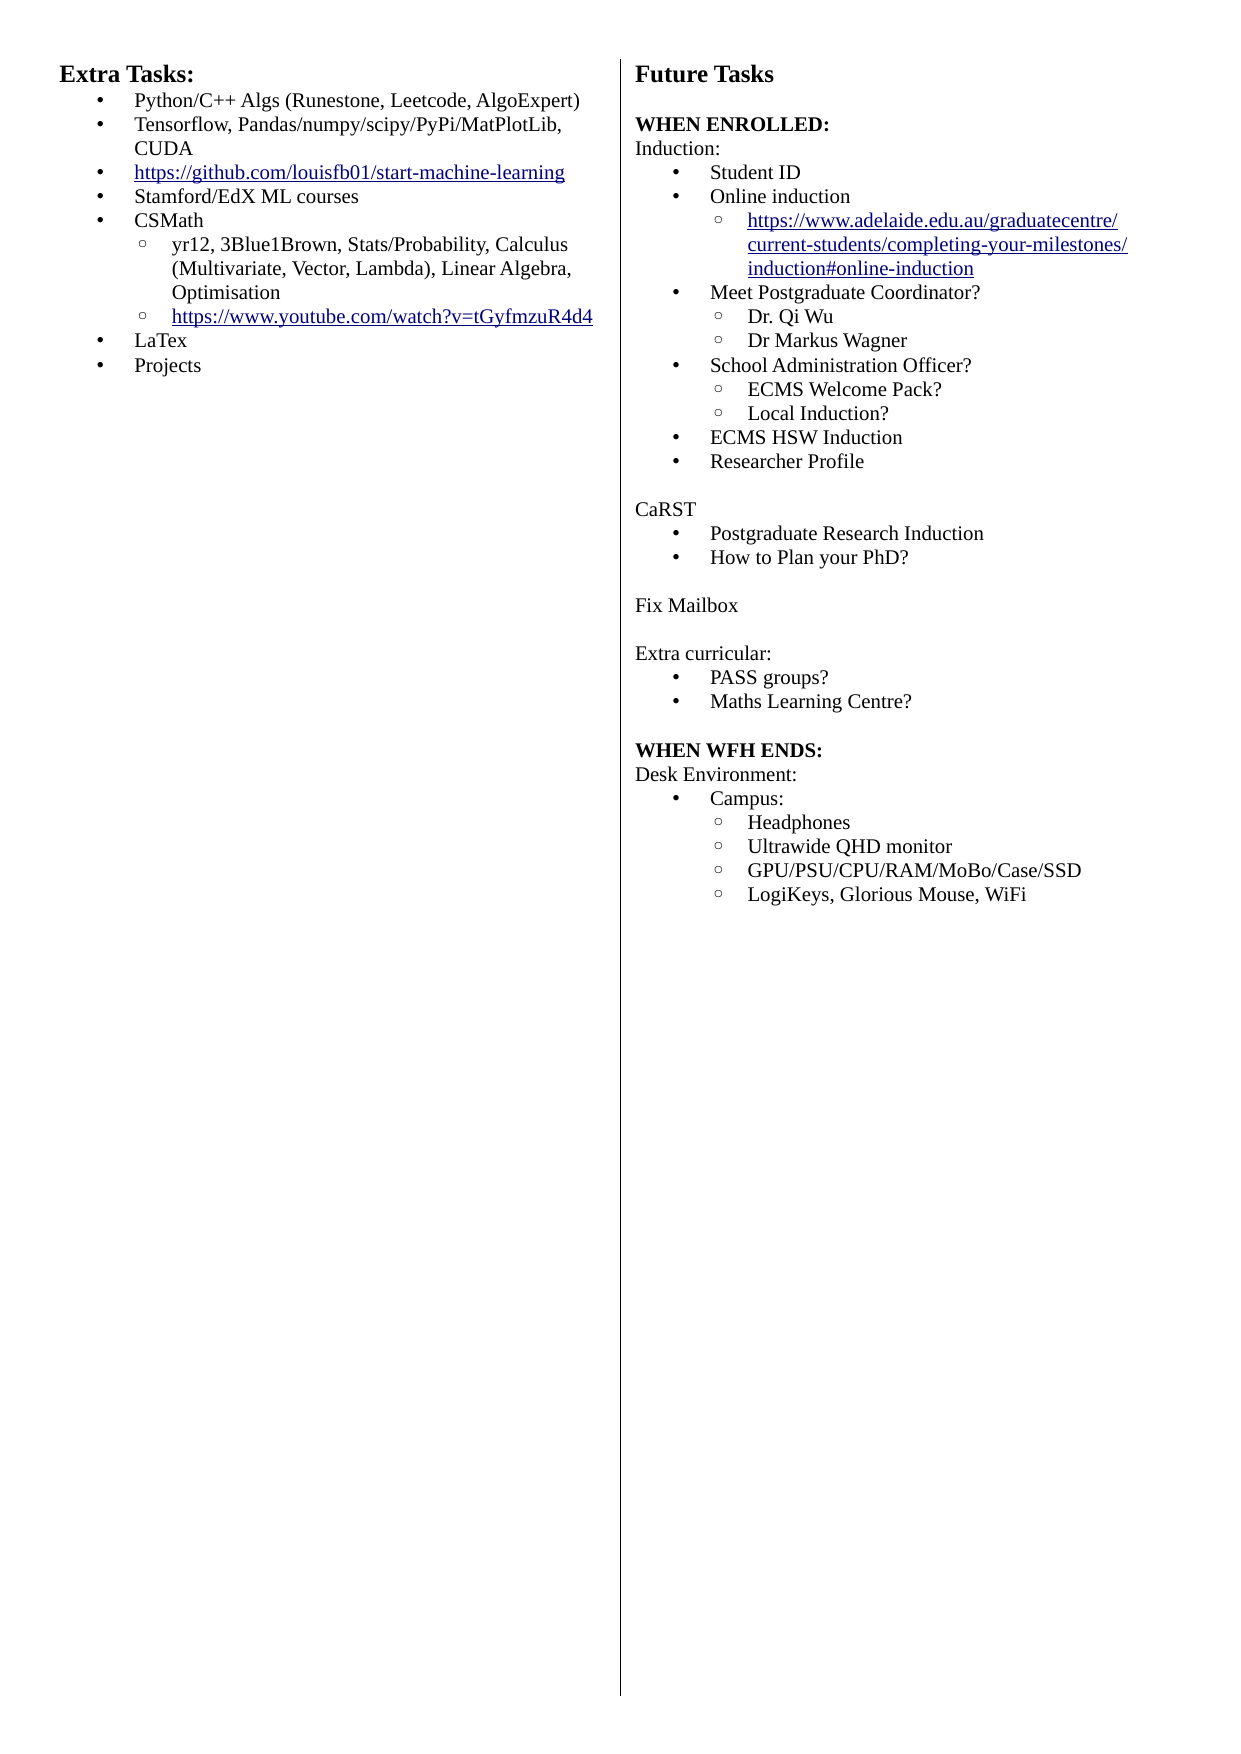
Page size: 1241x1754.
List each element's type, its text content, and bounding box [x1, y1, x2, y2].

list Ultrawide QHD monitor [710, 834, 1181, 858]
list Online induction [672, 184, 1181, 208]
list Python/C++ Algs (Runestone, Leetcode, AlgoExpert) [97, 88, 605, 112]
list Projects [97, 352, 605, 377]
subtitle Future Tasks [635, 59, 1181, 88]
list School Administration Officer? [672, 352, 1181, 377]
text Desk Environment: [635, 762, 1181, 786]
text Extra curricular: [635, 641, 1181, 665]
list yr12, 3Blue1Brown, Stats/Probability, Calculus (Multivariate, Vector, Lambda), Linear Algebra, Optimisation [134, 232, 605, 304]
list Dr Markus Wagner [710, 328, 1181, 352]
list https://www.adelaide.edu.au/graduatecentre/current-students/completing-your-milestones/induction#online-induction [710, 208, 1181, 280]
list Campus: [672, 786, 1181, 810]
list PASS groups? [672, 665, 1181, 689]
list CSMath [97, 208, 605, 232]
list GPU/PSU/CPU/RAM/MoBo/Case/SSD [710, 858, 1181, 882]
list Tensorflow, Pandas/numpy/scipy/PyPi/MatPlotLib, CUDA [97, 112, 605, 160]
list Postgraduate Research Induction [672, 521, 1181, 545]
text Fix Mailbox [635, 593, 1181, 617]
list LaTex [97, 328, 605, 352]
text CaRST [635, 497, 1181, 521]
list LogiKeys, Glorious Mouse, WiFi [710, 882, 1181, 906]
list Meet Postgraduate Coordinator? [672, 280, 1181, 304]
text WHEN WFH ENDS: [635, 737, 1181, 762]
list ECMS Welcome Pack? [710, 377, 1181, 401]
text Induction: [635, 136, 1181, 160]
list https://github.com/louisfb01/start-machine-learning [97, 160, 605, 184]
list Headphones [710, 810, 1181, 834]
list Student ID [672, 160, 1181, 184]
subtitle Extra Tasks: [59, 59, 605, 88]
text WHEN ENROLLED: [635, 112, 1181, 136]
list Local Induction? [710, 401, 1181, 425]
list Stamford/EdX ML courses [97, 184, 605, 208]
list Dr. Qi Wu [710, 304, 1181, 328]
list Researcher Profile [672, 449, 1181, 473]
list How to Plan your PhD? [672, 545, 1181, 569]
list Maths Learning Centre? [672, 689, 1181, 713]
list https://www.youtube.com/watch?v=tGyfmzuR4d4 [134, 304, 605, 328]
list ECMS HSW Induction [672, 425, 1181, 449]
